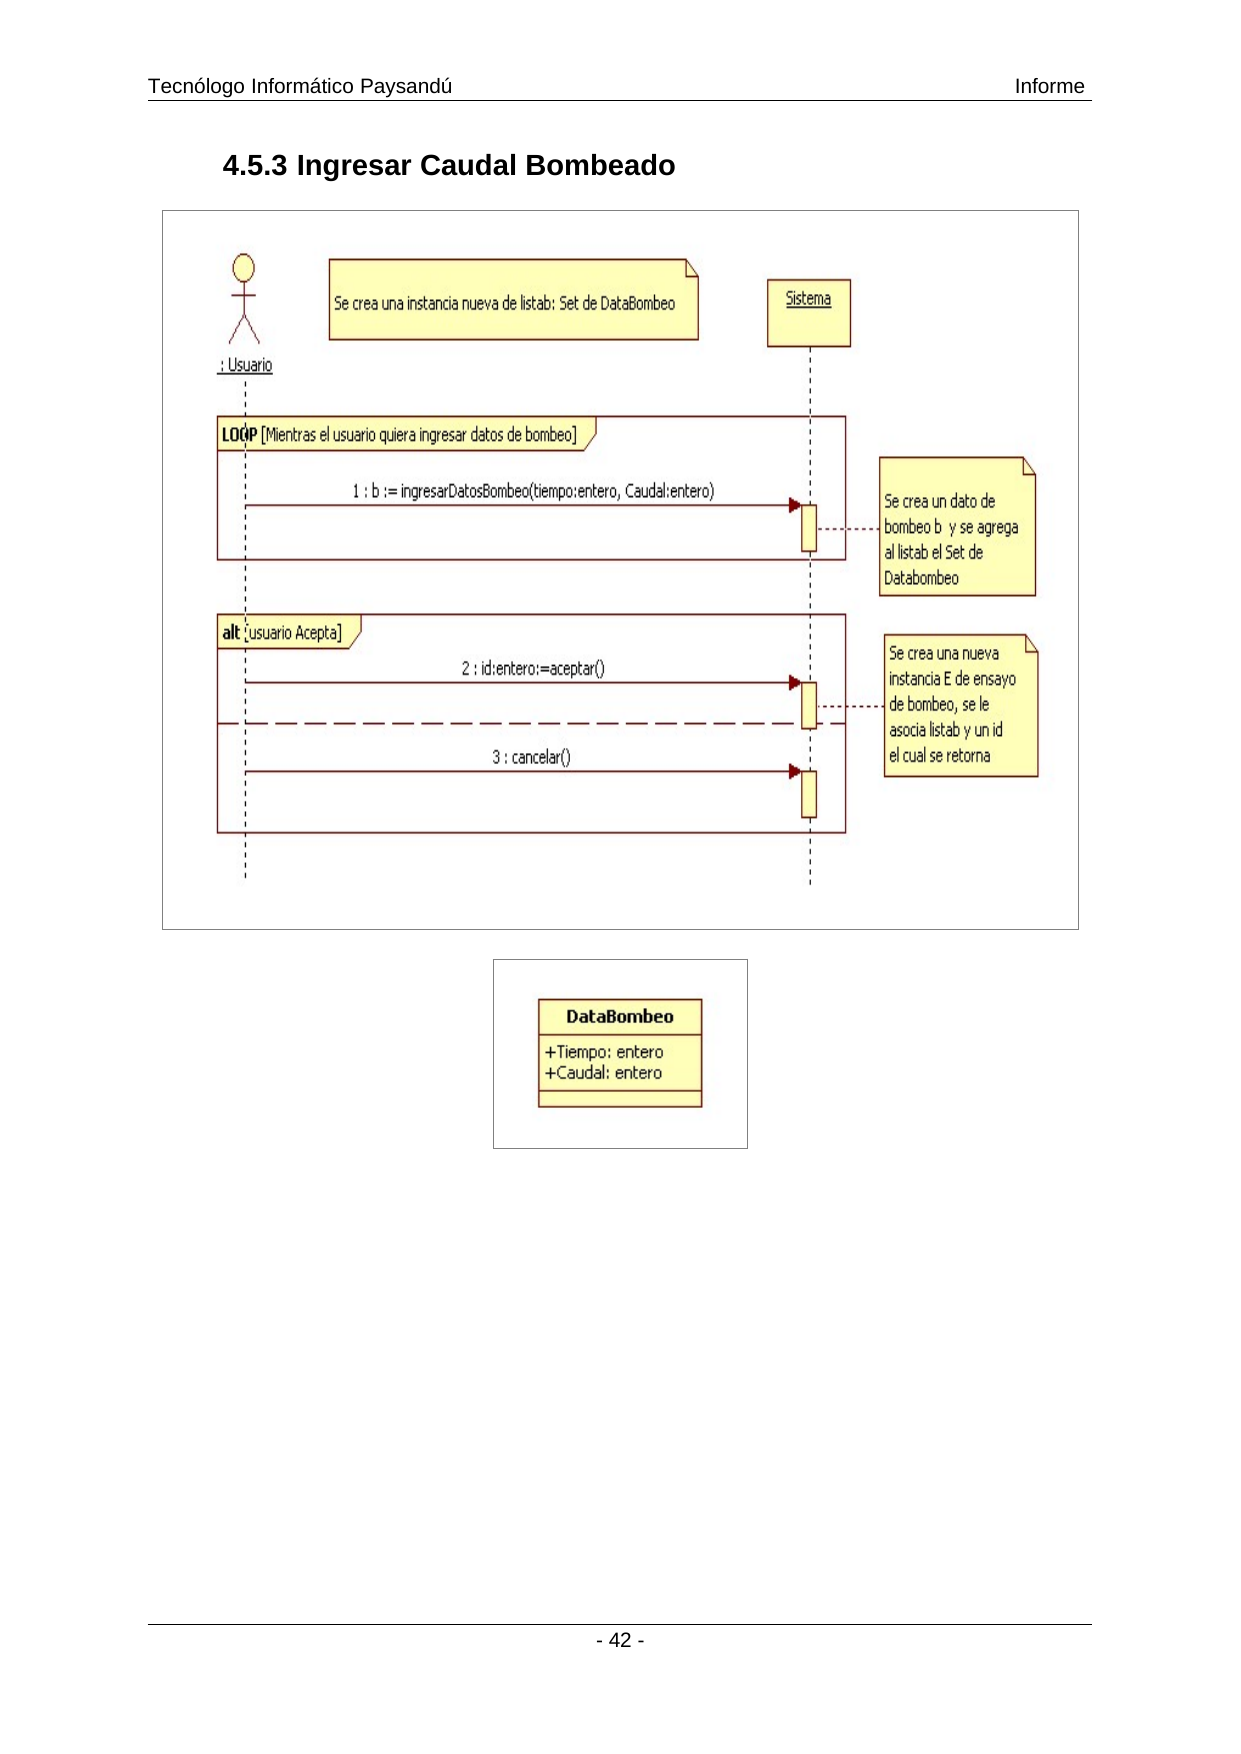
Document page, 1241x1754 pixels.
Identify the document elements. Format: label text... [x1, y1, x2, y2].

picture [509, 967, 732, 1140]
picture [178, 219, 1063, 921]
subtitle Ingresar Caudal Bombeado [223, 148, 1092, 181]
